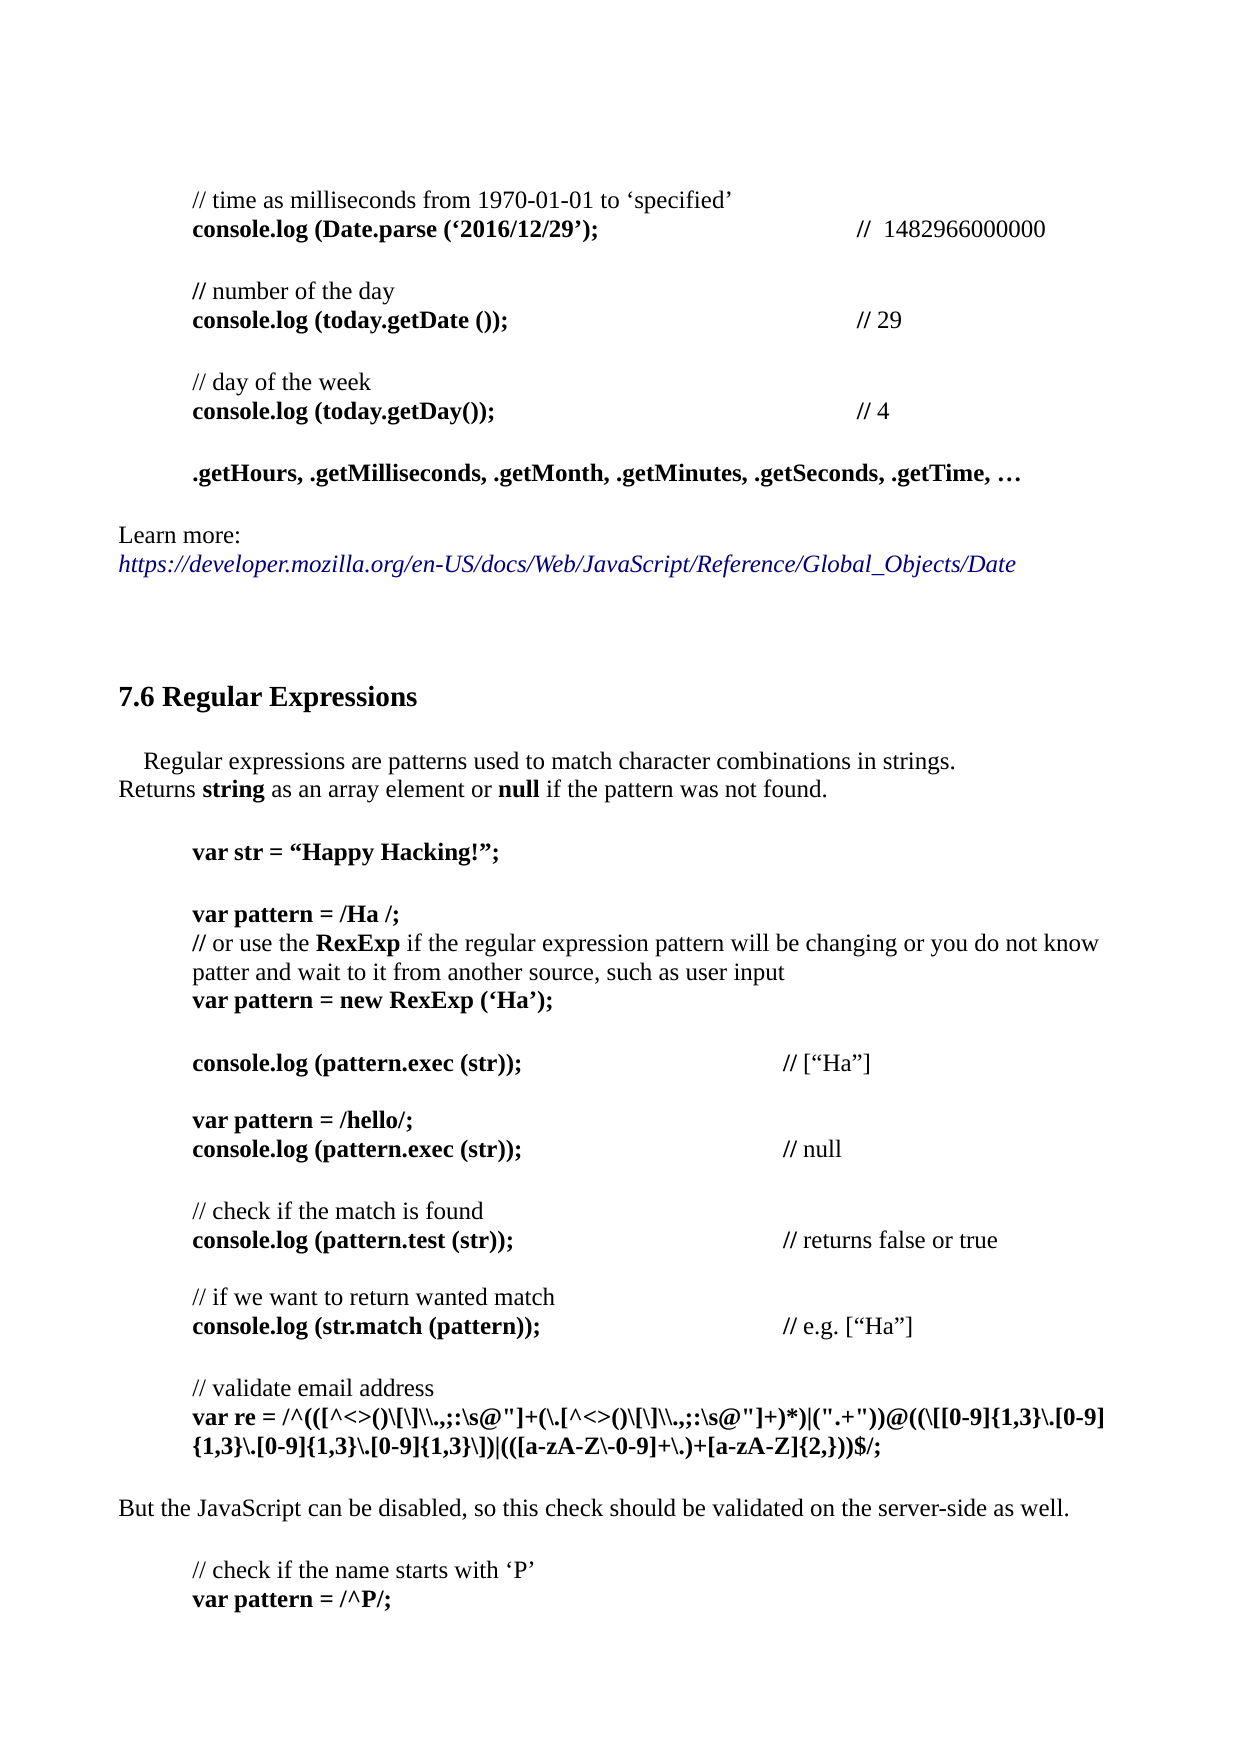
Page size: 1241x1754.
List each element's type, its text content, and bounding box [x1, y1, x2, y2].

text // validate email address [118, 1373, 1122, 1402]
text https://developer.mozilla.org/en-US/docs/Web/JavaScript/Reference/Global_Objects/Date [118, 549, 1122, 578]
text .getHours, .getMilliseconds, .getMonth, .getMinutes, .getSeconds, .getTime, … [118, 458, 1122, 487]
text console.log (today.getDay()); // 4 [118, 396, 1122, 425]
text 7.6 Regular Expressions [118, 679, 1122, 712]
text var pattern = /^P/; [118, 1584, 1122, 1613]
text // day of the week [118, 367, 1122, 396]
text // check if the name starts with ‘P’ [118, 1556, 1122, 1584]
text var pattern = new RexExp (‘Ha’); [118, 985, 1122, 1014]
text Regular expressions are patterns used to match character combinations in strings. [118, 746, 1122, 774]
text Learn more: [118, 521, 1122, 549]
text var re = /^(([^<>()\[\]\\.,;:\s@"]+(\.[^<>()\[\]\\.,;:\s@"]+)*)|(".+"))@((\[[0-9]{1,3}\.[0-9] {1,3}\.[0-9]{1,3}\.[0-9]{1,3}\])|(([a-zA-Z\-0-9]+\.)+[a-zA-Z]{2,}))$/; [118, 1402, 1122, 1460]
text Returns string as an array element or null if the pattern was not found. [118, 774, 1122, 803]
text console.log (today.getDate ()); // 29 [118, 305, 1122, 334]
text console.log (Date.parse (‘2016/12/29’); // 1482966000000 [118, 214, 1122, 243]
text // or use the RexExp if the regular expression pattern will be changing or you do not know [118, 928, 1122, 957]
text // if we want to return wanted match [118, 1282, 1122, 1311]
text // time as milliseconds from 1970-01-01 to ‘specified’ [118, 185, 1122, 214]
text var pattern = /hello/; [118, 1105, 1122, 1134]
text // check if the match is found [118, 1196, 1122, 1225]
text var str = “Happy Hacking!”; [118, 837, 1122, 866]
text console.log (pattern.test (str)); // returns false or true [118, 1225, 1122, 1254]
text console.log (str.match (pattern)); // e.g. [“Ha”] [118, 1311, 1122, 1340]
text patter and wait to it from another source, such as user input [118, 957, 1122, 985]
text console.log (pattern.exec (str)); // null [118, 1134, 1122, 1163]
text var pattern = /Ha /; [118, 899, 1122, 928]
text // number of the day [118, 276, 1122, 305]
text But the JavaScript can be disabled, so this check should be validated on the server-side as well. [118, 1493, 1122, 1522]
text console.log (pattern.exec (str)); // [“Ha”] [118, 1048, 1122, 1076]
